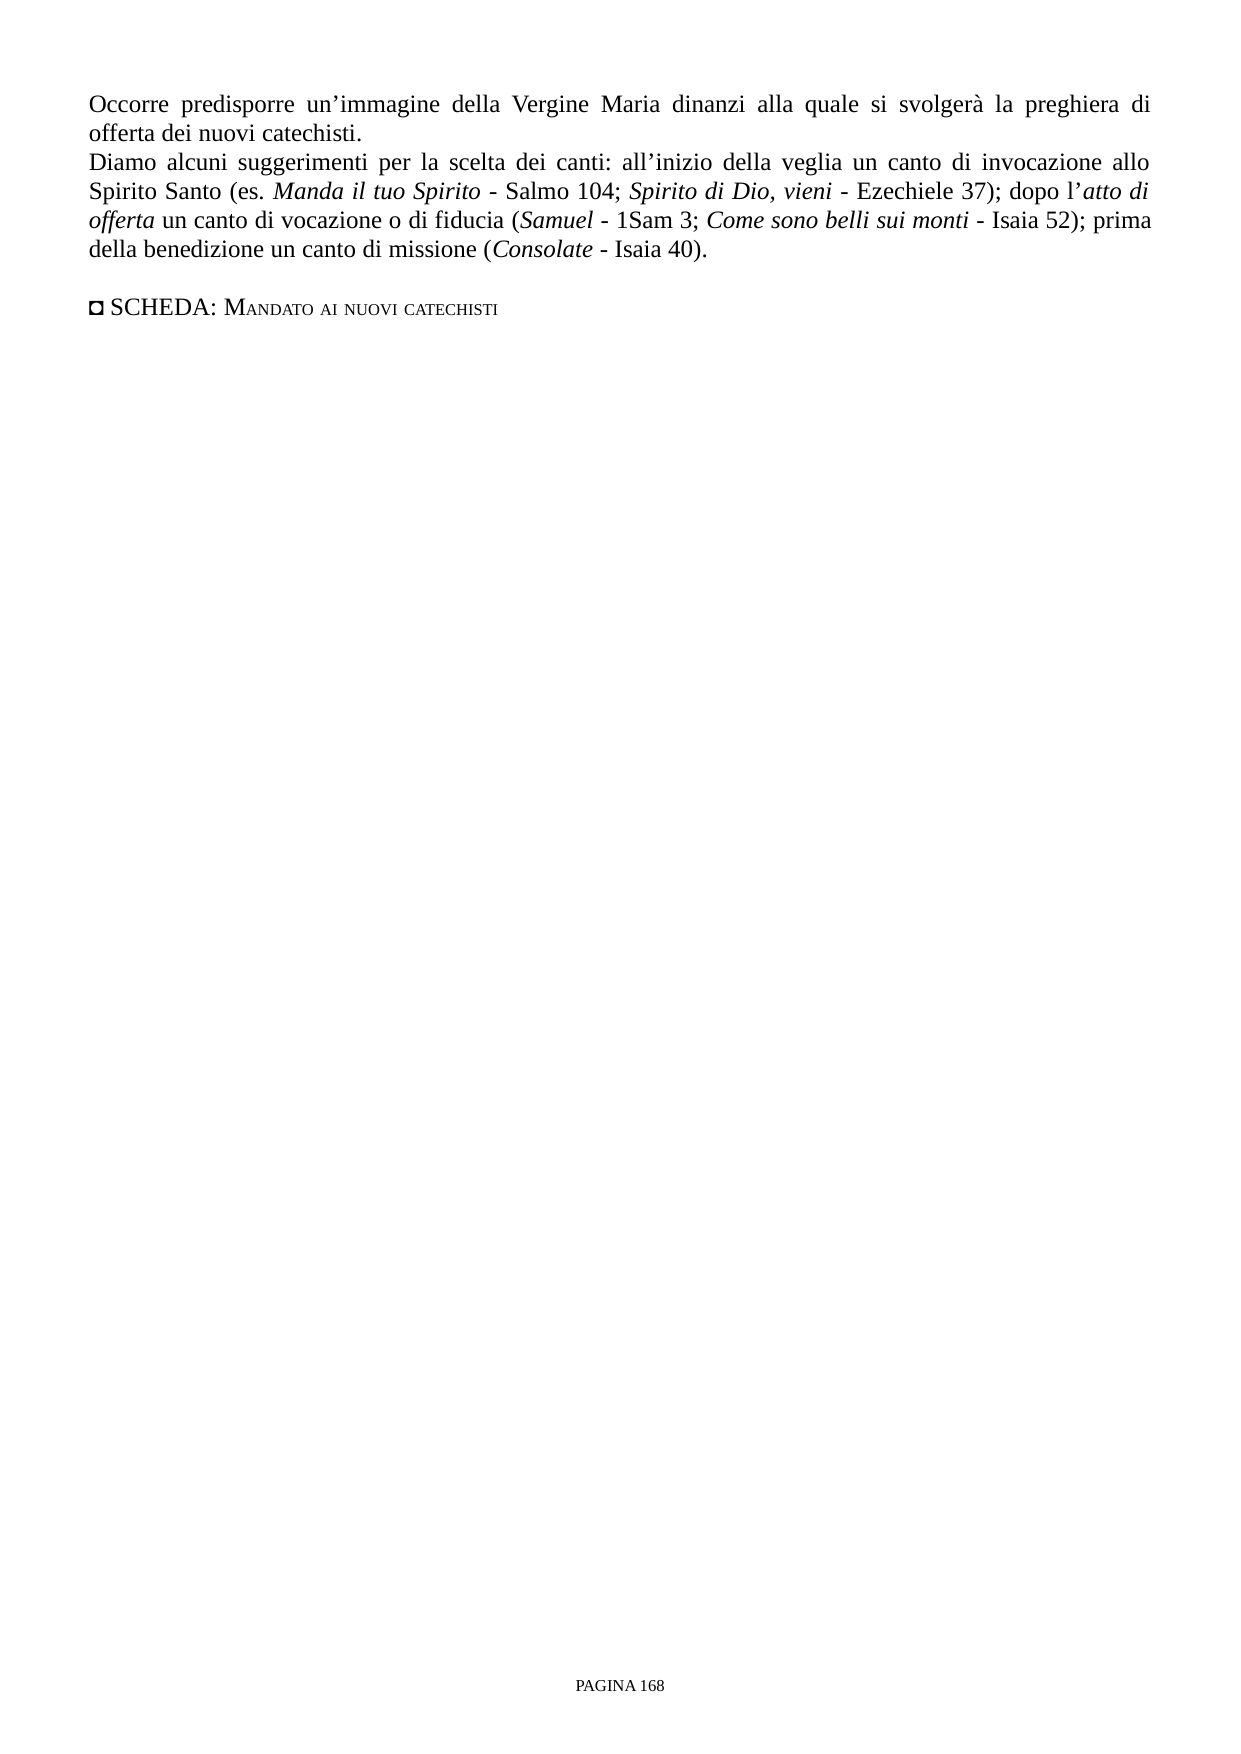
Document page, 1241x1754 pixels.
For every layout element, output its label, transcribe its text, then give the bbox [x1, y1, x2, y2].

text ◘ SCHEDA: Mandato ai nuovi catechisti [88, 292, 1152, 321]
text Diamo alcuni suggerimenti per la scelta dei canti: all’inizio della veglia un canto di invocazione allo Spirito Santo (es. Manda il tuo Spirito - Salmo 104; Spirito di Dio, vieni - Ezechiele 37); dopo l’atto di offerta un canto di vocazione o di fiducia (Samuel - 1Sam 3; Come sono belli sui monti - Isaia 52); prima della benedizione un canto di missione (Consolate - Isaia 40). [88, 147, 1152, 263]
text Occorre predisporre un’immagine della Vergine Maria dinanzi alla quale si svolgerà la preghiera di offerta dei nuovi catechisti. [88, 88, 1152, 147]
